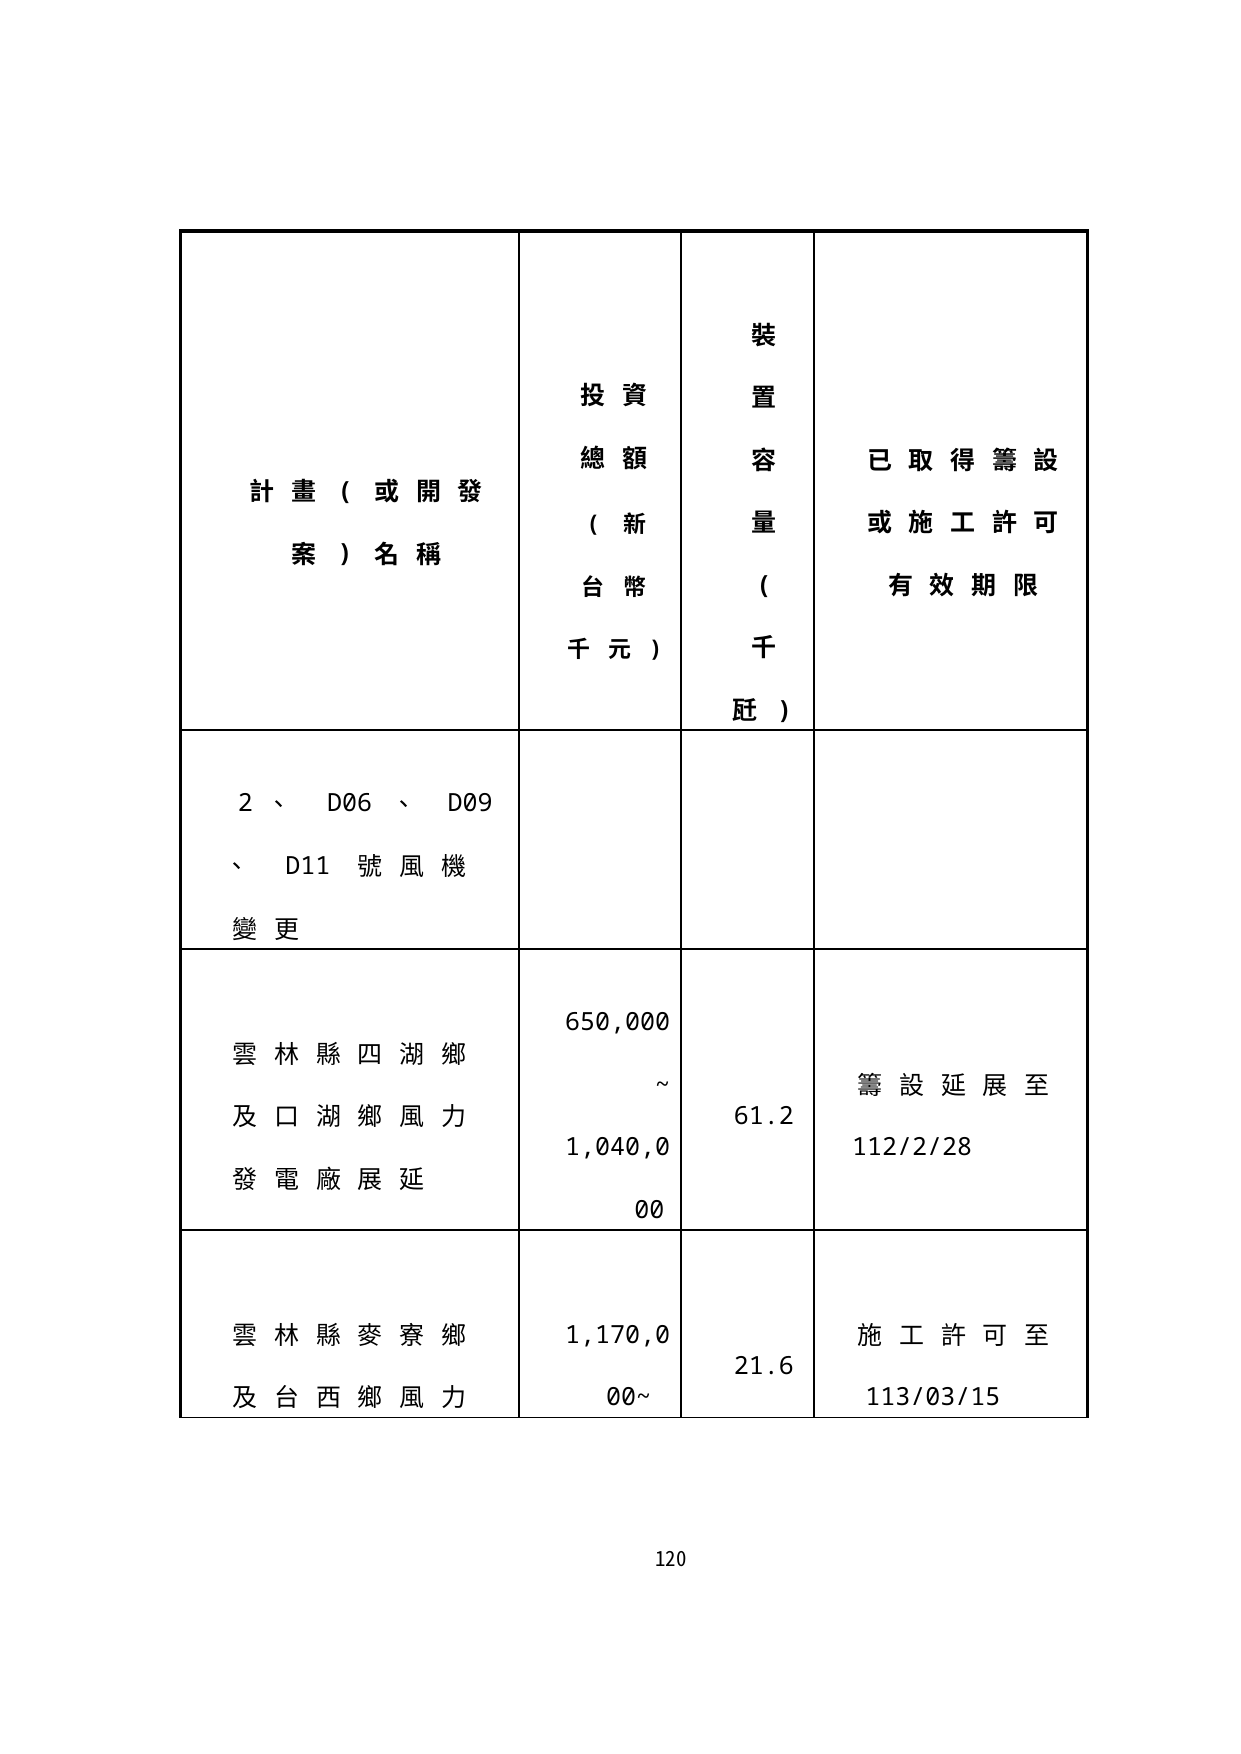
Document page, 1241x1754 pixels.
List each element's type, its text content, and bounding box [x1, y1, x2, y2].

table_cell 雲林縣四湖鄉及口湖鄉風力發電廠展延 [182, 950, 518, 1229]
table_header 投資總額 (新台幣千元) [520, 233, 680, 729]
table_cell [815, 731, 1086, 948]
table_cell 21.6 [682, 1231, 813, 1417]
table_cell 施工許可至113/03/15 [815, 1231, 1086, 1417]
table_cell [520, 731, 680, 948]
table_cell 1,170,000~ [520, 1231, 680, 1417]
table_header 計畫(或開發案)名稱 [182, 233, 518, 729]
table_cell 61.2 [682, 950, 813, 1229]
table_header 裝置容量 (千瓩) [682, 233, 813, 729]
table_cell 籌設延展至112/2/28 [815, 950, 1086, 1229]
table_cell [682, 731, 813, 948]
table_header 已取得籌設或施工許可有效期限 [815, 233, 1086, 729]
table_cell 2、D06、D09、D11號風機變更 [182, 731, 518, 948]
table_cell 650,000~ 1,040,000 [520, 950, 680, 1229]
table_cell 雲林縣麥寮鄉及台西鄉風力 [182, 1231, 518, 1417]
